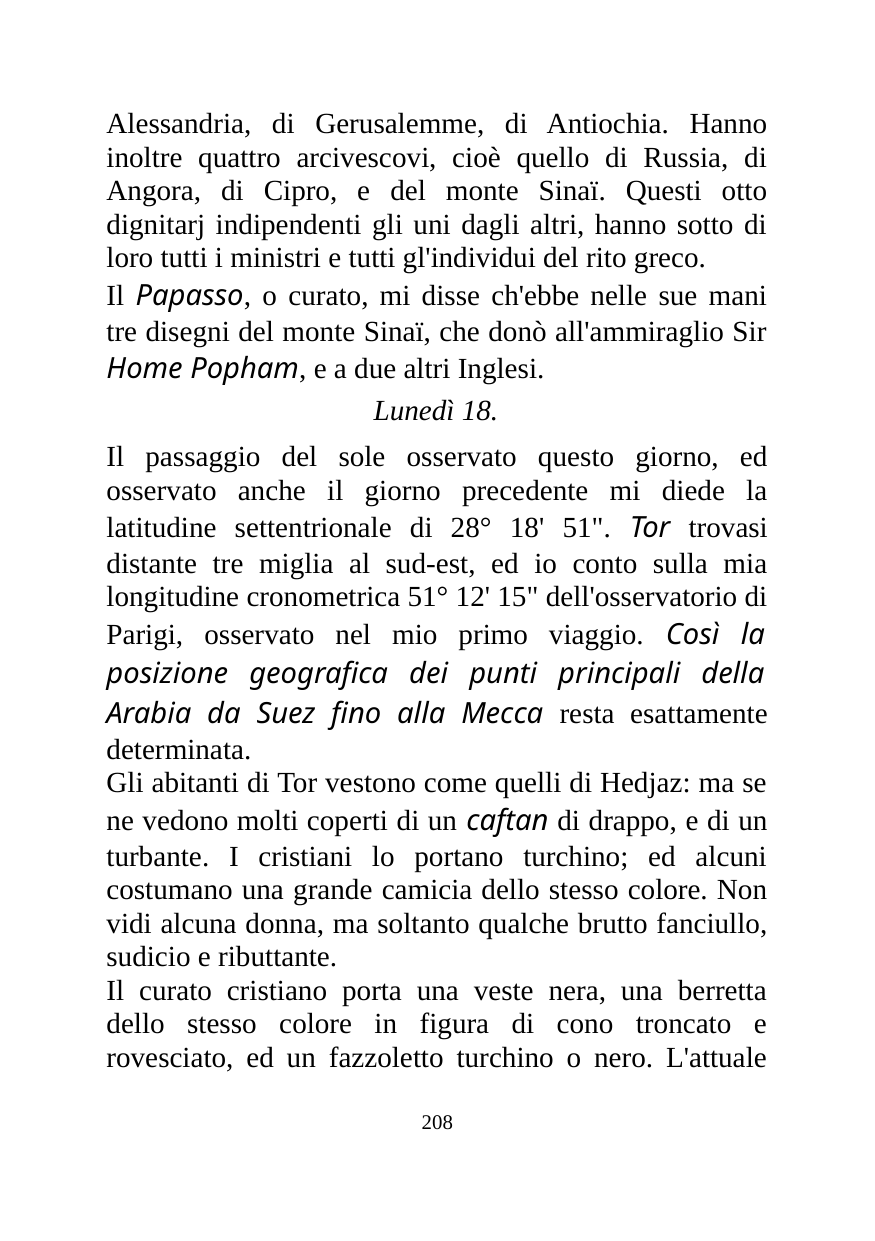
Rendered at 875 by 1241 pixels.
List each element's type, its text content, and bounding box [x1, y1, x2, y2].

text Il curato cristiano porta una veste nera, una berretta dello stesso colore in figura di cono troncato e rovesciato, ed un fazzoletto turchino o nero. L'attuale [106, 973, 768, 1074]
text Il passaggio del sole osservato questo giorno, ed osservato anche il giorno precedente mi diede la latitudine settentrionale di 28° 18' 51". Tor trovasi distante tre miglia al sud-est, ed io conto sulla mia longitudine cronometrica 51° 12' 15" dell'osservatorio di Parigi, osservato nel mio primo viaggio. Così la posizione geografica dei punti principali della Arabia da Suez fino alla Mecca resta esattamente determinata. [106, 439, 768, 766]
text Gli abitanti di Tor vestono come quelli di Hedjaz: ma se ne vedono molti coperti di un caftan di drappo, e di un turbante. I cristiani lo portano turchino; ed alcuni costumano una grande camicia dello stesso colore. Non vidi alcuna donna, ma soltanto qualche brutto fanciullo, sudicio e ributtante. [106, 766, 768, 973]
text Il Papasso, o curato, mi disse ch'ebbe nelle sue mani tre disegni del monte Sinaï, che donò all'ammiraglio Sir Home Popham, e a due altri Inglesi. [106, 274, 768, 387]
subtitle Lunedì 18. [106, 393, 768, 427]
text Alessandria, di Gerusalemme, di Antiochia. Hanno inoltre quattro arcivescovi, cioè quello di Russia, di Angora, di Cipro, e del monte Sinaï. Questi otto dignitarj indipendenti gli uni dagli altri, hanno sotto di loro tutti i ministri e tutti gl'individui del rito greco. [106, 106, 768, 274]
